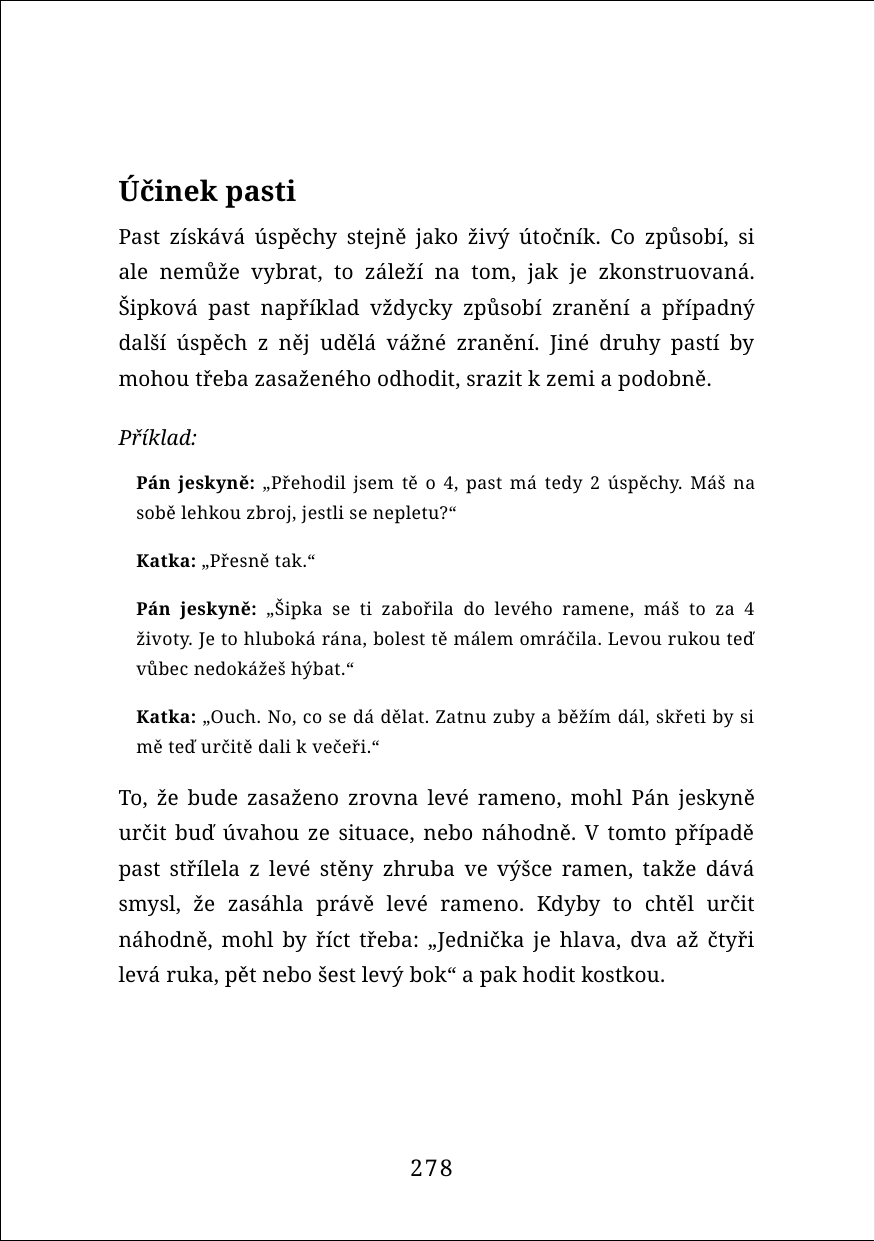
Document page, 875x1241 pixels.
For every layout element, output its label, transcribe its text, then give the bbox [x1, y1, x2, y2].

text Pán jeskyně: „Šipka se ti zabořila do levého ramene, máš to za 4 životy. Je to hluboká rána, bolest tě málem omráčila. Levou rukou teď vůbec nedokážeš hýbat.“ [136, 596, 756, 681]
text Příklad: [118, 423, 756, 452]
text Katka: „Přesně tak.“ [136, 548, 756, 573]
text Pán jeskyně: „Přehodil jsem tě o 4, past má tedy 2 úspěchy. Máš na sobě lehkou zbroj, jestli se nepletu?“ [136, 470, 756, 525]
text Katka: „Ouch. No, co se dá dělat. Zatnu zuby a běžím dál, skřeti by si mě teď určitě dali k večeři.“ [136, 705, 756, 759]
subtitle Účinek pasti [118, 172, 756, 210]
text Past získává úspěchy stejně jako živý útočník. Co způsobí, si ale nemůže vybrat, to záleží na tom, jak je zkonstruovaná. Šipková past například vždycky způsobí zranění a případný další úspěch z něj udělá vážné zranění. Jiné druhy pastí by mohou třeba zasaženého odhodit, srazit k zemi a podobně. [118, 222, 756, 392]
text To, že bude zasaženo zrovna levé rameno, mohl Pán jeskyně určit buď úvahou ze situace, nebo náhodně. V tomto případě past střílela z levé stěny zhruba ve výšce ramen, takže dává smysl, že zasáhla právě levé rameno. Kdyby to chtěl určit náhodně, mohl by říct třeba: „Jednička je hlava, dva až čtyři levá ruka, pět nebo šest levý bok“ a pak hodit kostkou. [118, 783, 756, 989]
